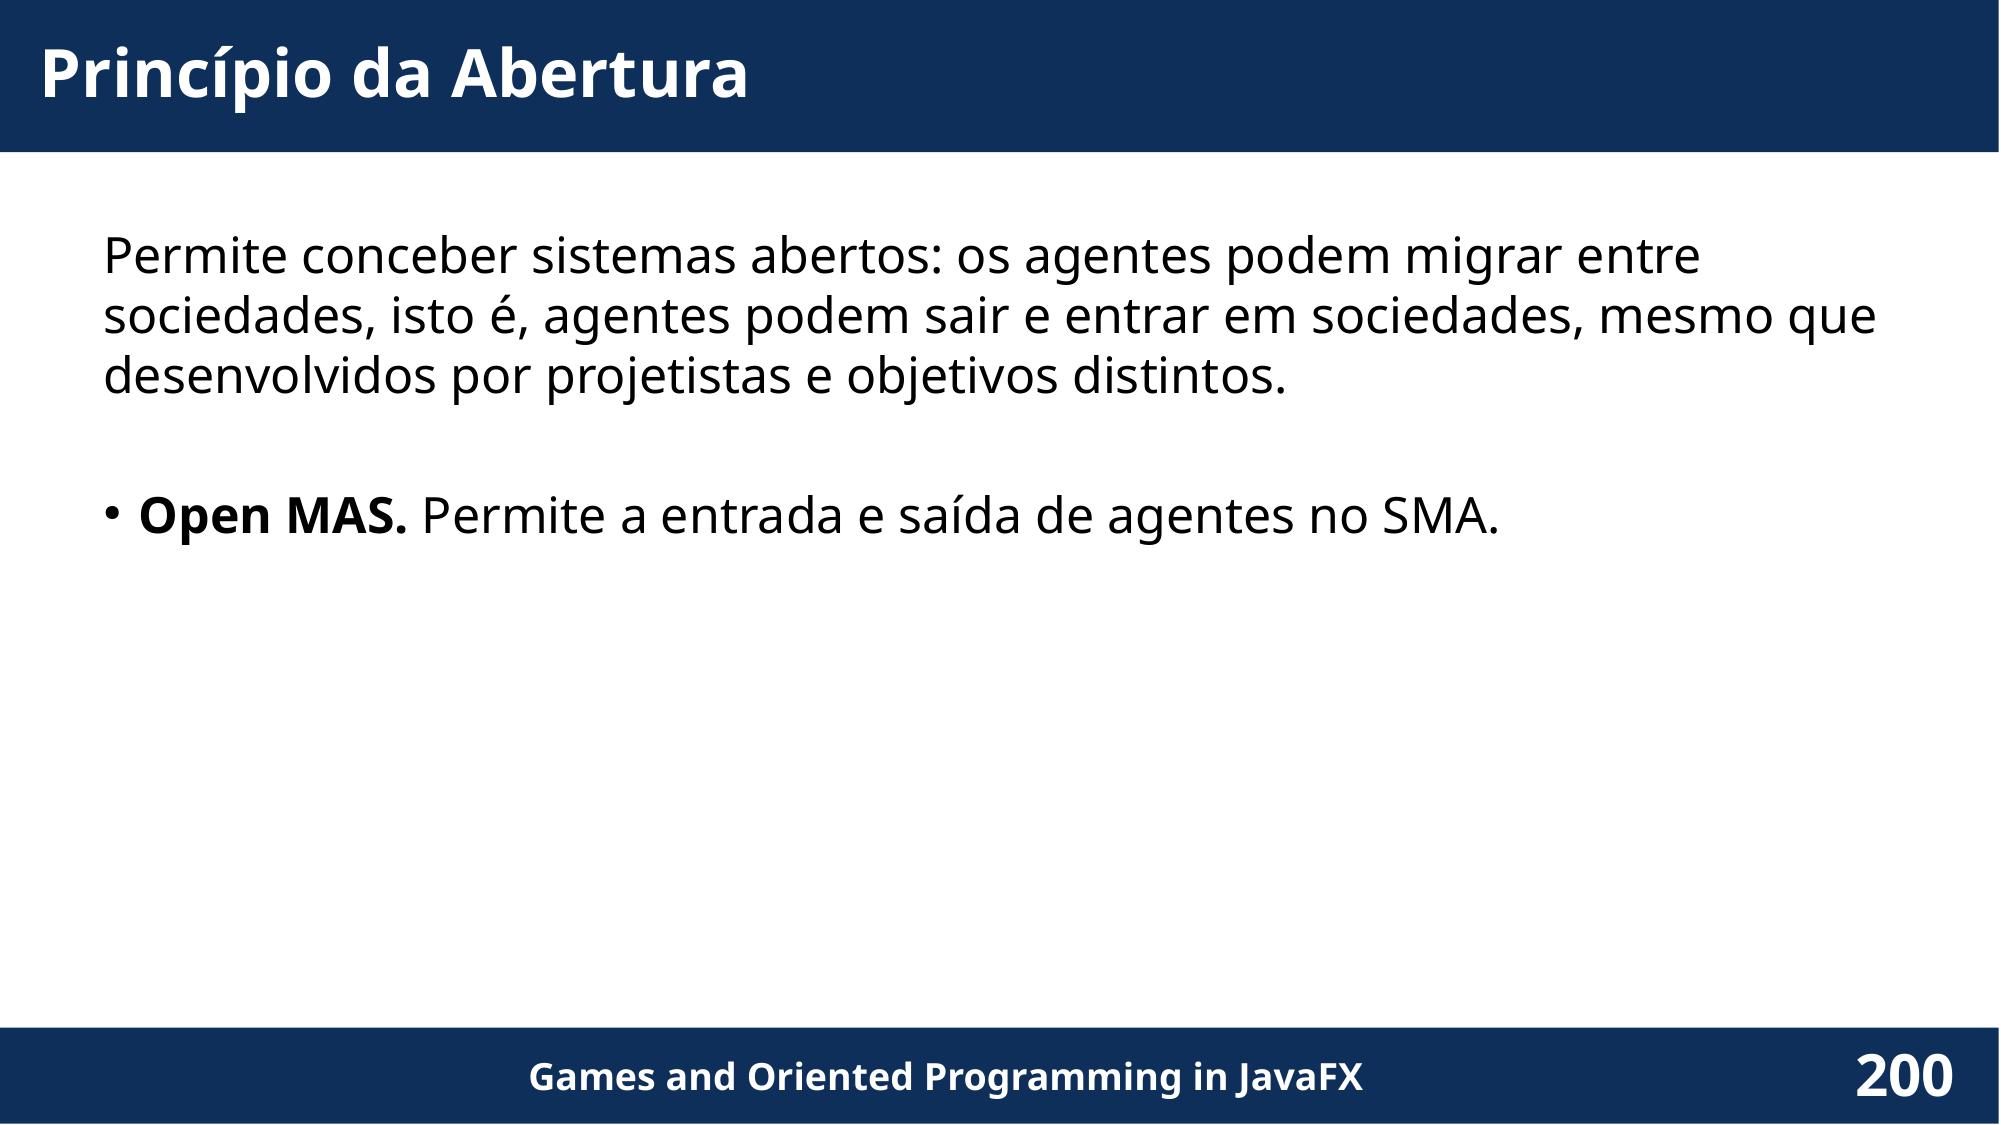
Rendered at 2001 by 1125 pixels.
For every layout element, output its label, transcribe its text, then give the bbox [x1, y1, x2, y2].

text_box Open MAS. Permite a entrada e saída de agentes no SMA. [88, 476, 1772, 612]
text_box Permite conceber sistemas abertos: os agentes podem migrar entre sociedades, isto é, agentes podem sair e entrar em sociedades, mesmo que desenvolvidos por projetistas e objetivos distintos. [88, 216, 1947, 412]
text_box Princípio da Abertura [25, 23, 1999, 119]
